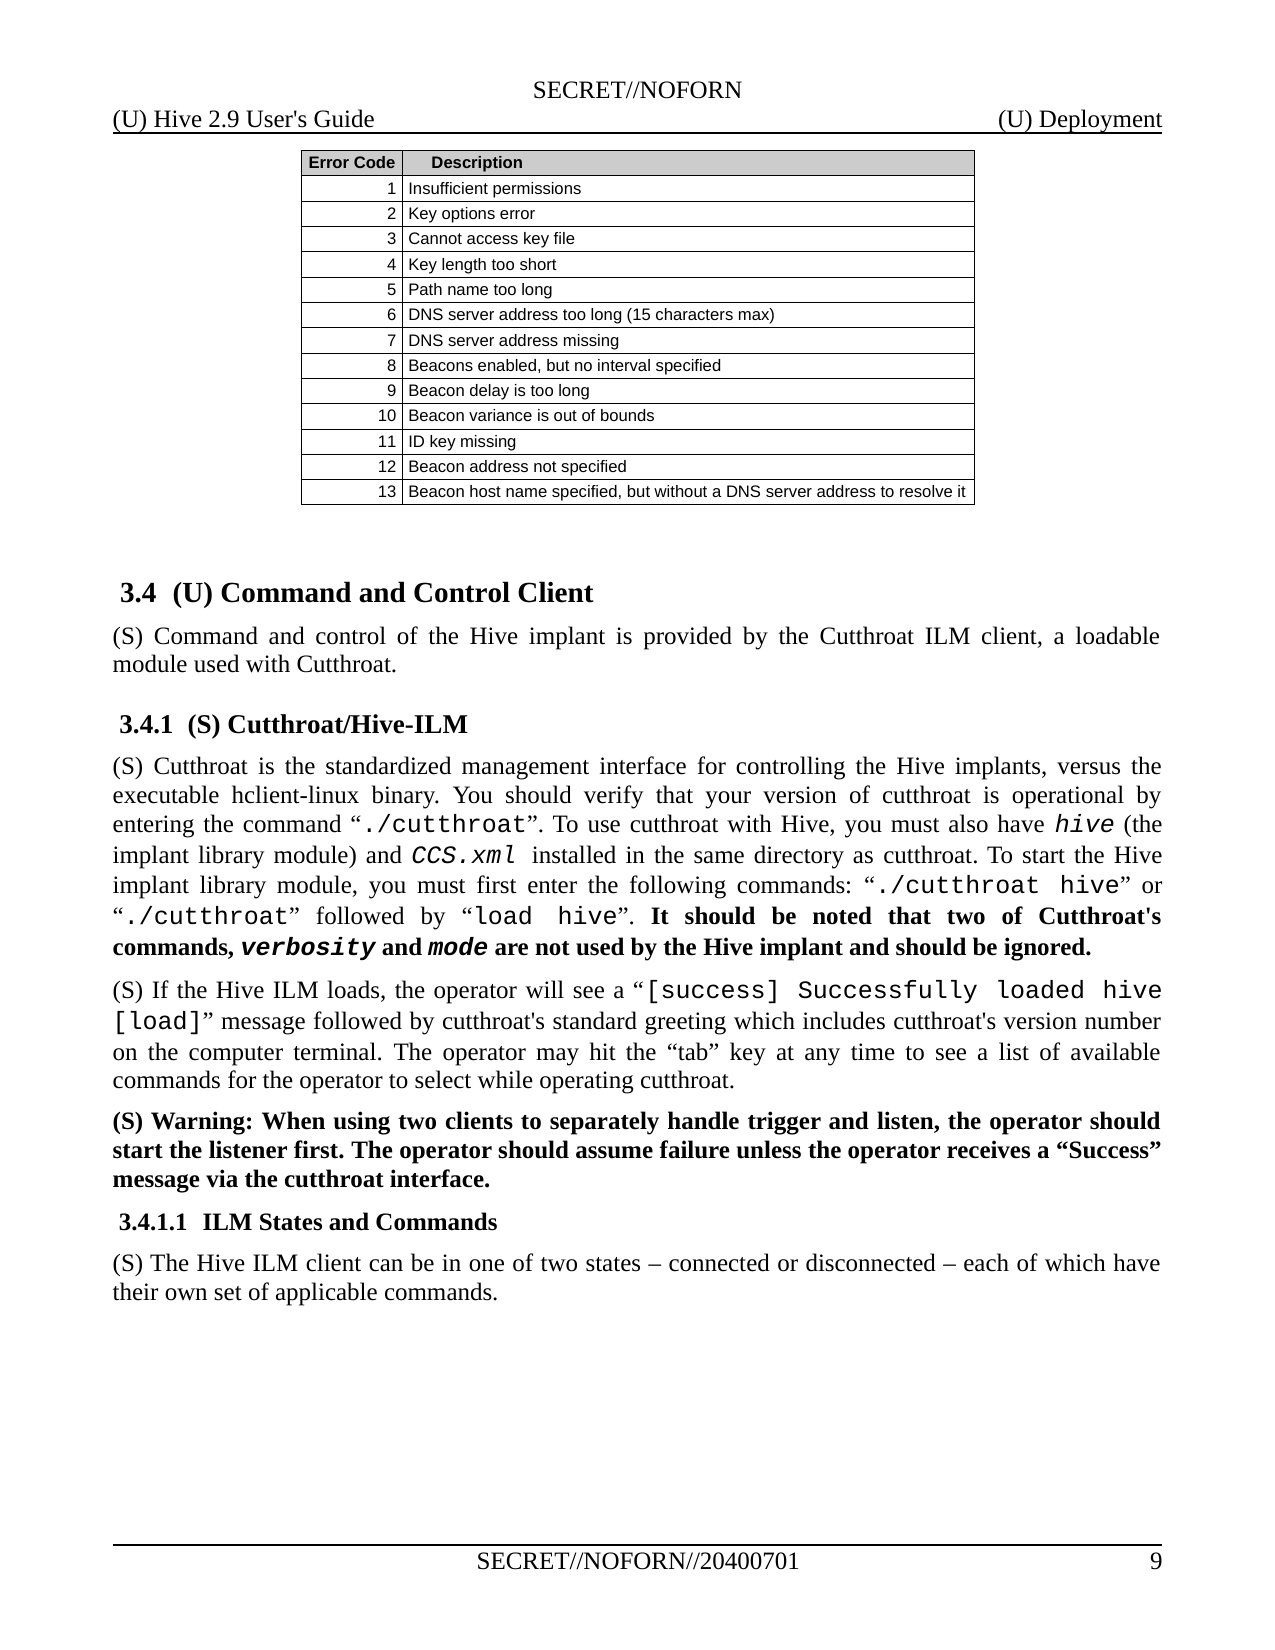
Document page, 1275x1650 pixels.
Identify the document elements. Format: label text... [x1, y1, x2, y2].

table_cell Cannot access key file [403, 227, 974, 251]
table_cell Beacon variance is out of bounds [403, 404, 974, 428]
table_cell 3 [302, 227, 402, 251]
table_cell Beacon address not specified [403, 455, 974, 479]
text (S) If the Hive ILM loads, the operator will see a “[success] Successfully loaded hive [load]” message followed by cutthroat's standard greeting which includes cutthroat's version number on the computer terminal. The operator may hit the “tab” key at any time to see a list of available commands for the operator to select while operating cutthroat. [112, 975, 1162, 1094]
table_cell 13 [302, 480, 402, 504]
table_cell 7 [302, 328, 402, 352]
text (S) Cutthroat is the standardized management interface for controlling the Hive implants, versus the executable hclient-linux binary. You should verify that your version of cutthroat is operational by entering the command “./cutthroat”. To use cutthroat with Hive, you must also have hive (the implant library module) and CCS.xml installed in the same directory as cutthroat. To start the Hive implant library module, you must first enter the following commands: “./cutthroat hive” or “./cutthroat” followed by “load hive”. It should be noted that two of Cutthroat's commands, verbosity and mode are not used by the Hive implant and should be ignored. [112, 751, 1162, 963]
table_cell 6 [302, 303, 402, 327]
table_cell 12 [302, 455, 402, 479]
table_header Error Code [302, 151, 402, 175]
table_cell 4 [302, 252, 402, 277]
table_cell Beacons enabled, but no interval specified [403, 354, 974, 378]
table_cell 10 [302, 404, 402, 428]
table_cell Key options error [403, 202, 974, 226]
table_cell 8 [302, 354, 402, 378]
table_cell Beacon host name specified, but without a DNS server address to resolve it [403, 480, 974, 504]
table_cell Beacon delay is too long [403, 379, 974, 403]
table_cell Path name too long [403, 278, 974, 302]
table_header Description [403, 151, 974, 175]
subtitle (U) Command and Control Client [112, 575, 1162, 609]
text (S) Warning: When using two clients to separately handle trigger and listen, the operator should start the listener first. The operator should assume failure unless the operator receives a “Success” message via the cutthroat interface. [112, 1106, 1162, 1192]
table_cell 1 [302, 176, 402, 201]
table_cell Key length too short [403, 252, 974, 277]
table_cell 2 [302, 202, 402, 226]
table_cell 9 [302, 379, 402, 403]
table_cell DNS server address missing [403, 328, 974, 352]
table_cell DNS server address too long (15 characters max) [403, 303, 974, 327]
table_cell 11 [302, 430, 402, 454]
text (S) Command and control of the Hive implant is provided by the Cutthroat ILM client, a loadable module used with Cutthroat. [112, 621, 1162, 678]
table_cell ID key missing [403, 430, 974, 454]
subtitle (S) Cutthroat/Hive-ILM [112, 708, 1162, 739]
table_cell 5 [302, 278, 402, 302]
subtitle ILM States and Commands [112, 1207, 1162, 1236]
table_cell Insufficient permissions [403, 176, 974, 201]
text (S) The Hive ILM client can be in one of two states – connected or disconnected – each of which have their own set of applicable commands. [112, 1248, 1162, 1306]
